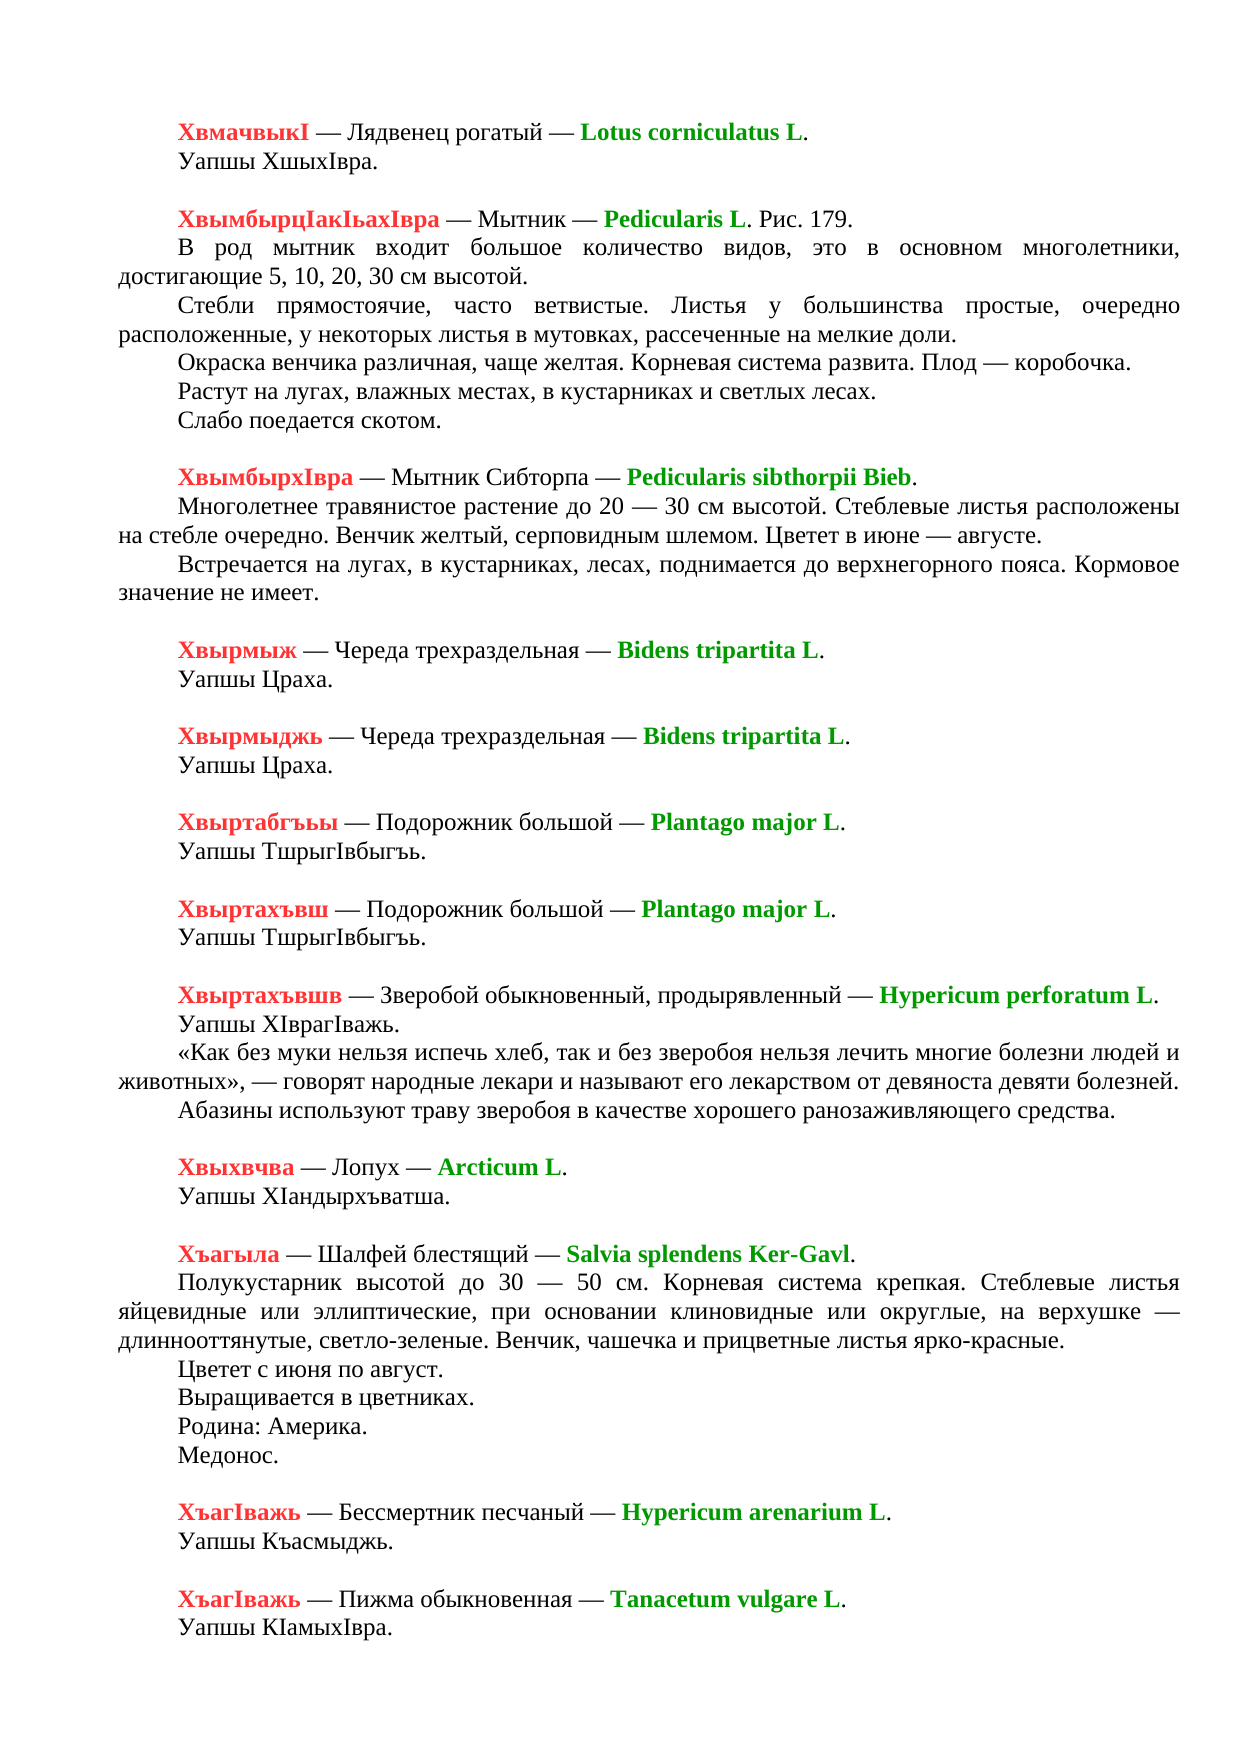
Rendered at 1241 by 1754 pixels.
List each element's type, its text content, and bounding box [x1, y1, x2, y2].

text Уапшы ТшрыгIвбыгъь. [118, 836, 1181, 865]
text Хвыртабгъьы — Подорожник большой — Plantago major L. [118, 807, 1181, 836]
text Хвыхвчва — Лопух — Arcticum L. [118, 1152, 1181, 1181]
text Цветет с июня по август. [118, 1354, 1181, 1382]
text Уапшы ХIврагIважь. [118, 1009, 1181, 1037]
text ХъагIважь — Пижма обыкновенная — Tanacetum vulgare L. [118, 1584, 1181, 1612]
text ХвымбырцIакIьахIвра — Мытник — Pedicularis L. Рис. 179. [118, 204, 1181, 232]
text Медонос. [118, 1440, 1181, 1469]
text Многолетнее травянистое растение до 20 — 30 см высотой. Стеблевые листья расположены на стебле очередно. Венчик желтый, серповидным шлемом. Цветет в июне — августе. [118, 491, 1181, 549]
text Родина: Америка. [118, 1411, 1181, 1440]
text Окраска венчика различная, чаще желтая. Корневая система развита. Плод — коробочка. [118, 347, 1181, 376]
text Стебли прямостоячие, часто ветвистые. Листья у большинства простые, очередно расположенные, у некоторых листья в мутовках, рассеченные на мелкие доли. [118, 290, 1181, 347]
text ХвмачвыкI — Лядвенец рогатый — Lotus corniculatus L. [118, 117, 1181, 146]
text Полукустарник высотой до 30 — 50 см. Корневая система крепкая. Стеблевые листья яйцевидные или эллиптические, при основании клиновидные или округлые, на верхушке — длиннооттянутые, светло-зеленые. Венчик, чашечка и прицветные листья ярко-красные. [118, 1267, 1181, 1354]
text ХвымбырхIвра — Мытник Сибторпа — Pedicularis sibthorpii Bieb. [118, 462, 1181, 491]
text Уапшы Къасмыджь. [118, 1526, 1181, 1555]
text Хъагыла — Шалфей блестящий — Salvia splendens Ker-Gavl. [118, 1239, 1181, 1267]
text Уапшы ТшрыгIвбыгъь. [118, 922, 1181, 951]
text Растут на лугах, влажных местах, в кустарниках и светлых лесах. [118, 376, 1181, 405]
text Уапшы ХIандырхъватша. [118, 1181, 1181, 1210]
text Уапшы КIамыхIвра. [118, 1612, 1181, 1641]
text Выращивается в цветниках. [118, 1382, 1181, 1411]
text Хвыртахъвш — Подорожник большой — Plantago major L. [118, 894, 1181, 922]
text ХъагIважь — Бессмертник песчаный — Hypericum arenarium L. [118, 1497, 1181, 1526]
text «Как без муки нельзя испечь хлеб, так и без зверобоя нельзя лечить многие болезни людей и животных», — говорят народные лекари и называют его лекарством от девяноста девяти болезней. [118, 1037, 1181, 1095]
text В род мытник входит большое количество видов, это в основном многолетники, достигающие 5, 10, 20, 30 см высотой. [118, 232, 1181, 290]
text Встречается на лугах, в кустарниках, лесах, поднимается до верхнегорного пояса. Кормовое значение не имеет. [118, 549, 1181, 606]
text Хвыртахъвшв — Зверобой обыкновенный, продырявленный — Hypericum perforatum L. [118, 980, 1181, 1009]
text Уапшы Цраха. [118, 750, 1181, 779]
text Слабо поедается скотом. [118, 405, 1181, 434]
text Хвырмыж — Череда трехраздельная — Bidens tripartita L. [118, 635, 1181, 664]
text Уапшы Цраха. [118, 664, 1181, 692]
text Абазины используют траву зверобоя в качестве хорошего ранозаживляющего средства. [118, 1095, 1181, 1124]
text Хвырмыджь — Череда трехраздельная — Bidens tripartita L. [118, 721, 1181, 750]
text Уапшы ХшыхIвра. [118, 146, 1181, 175]
